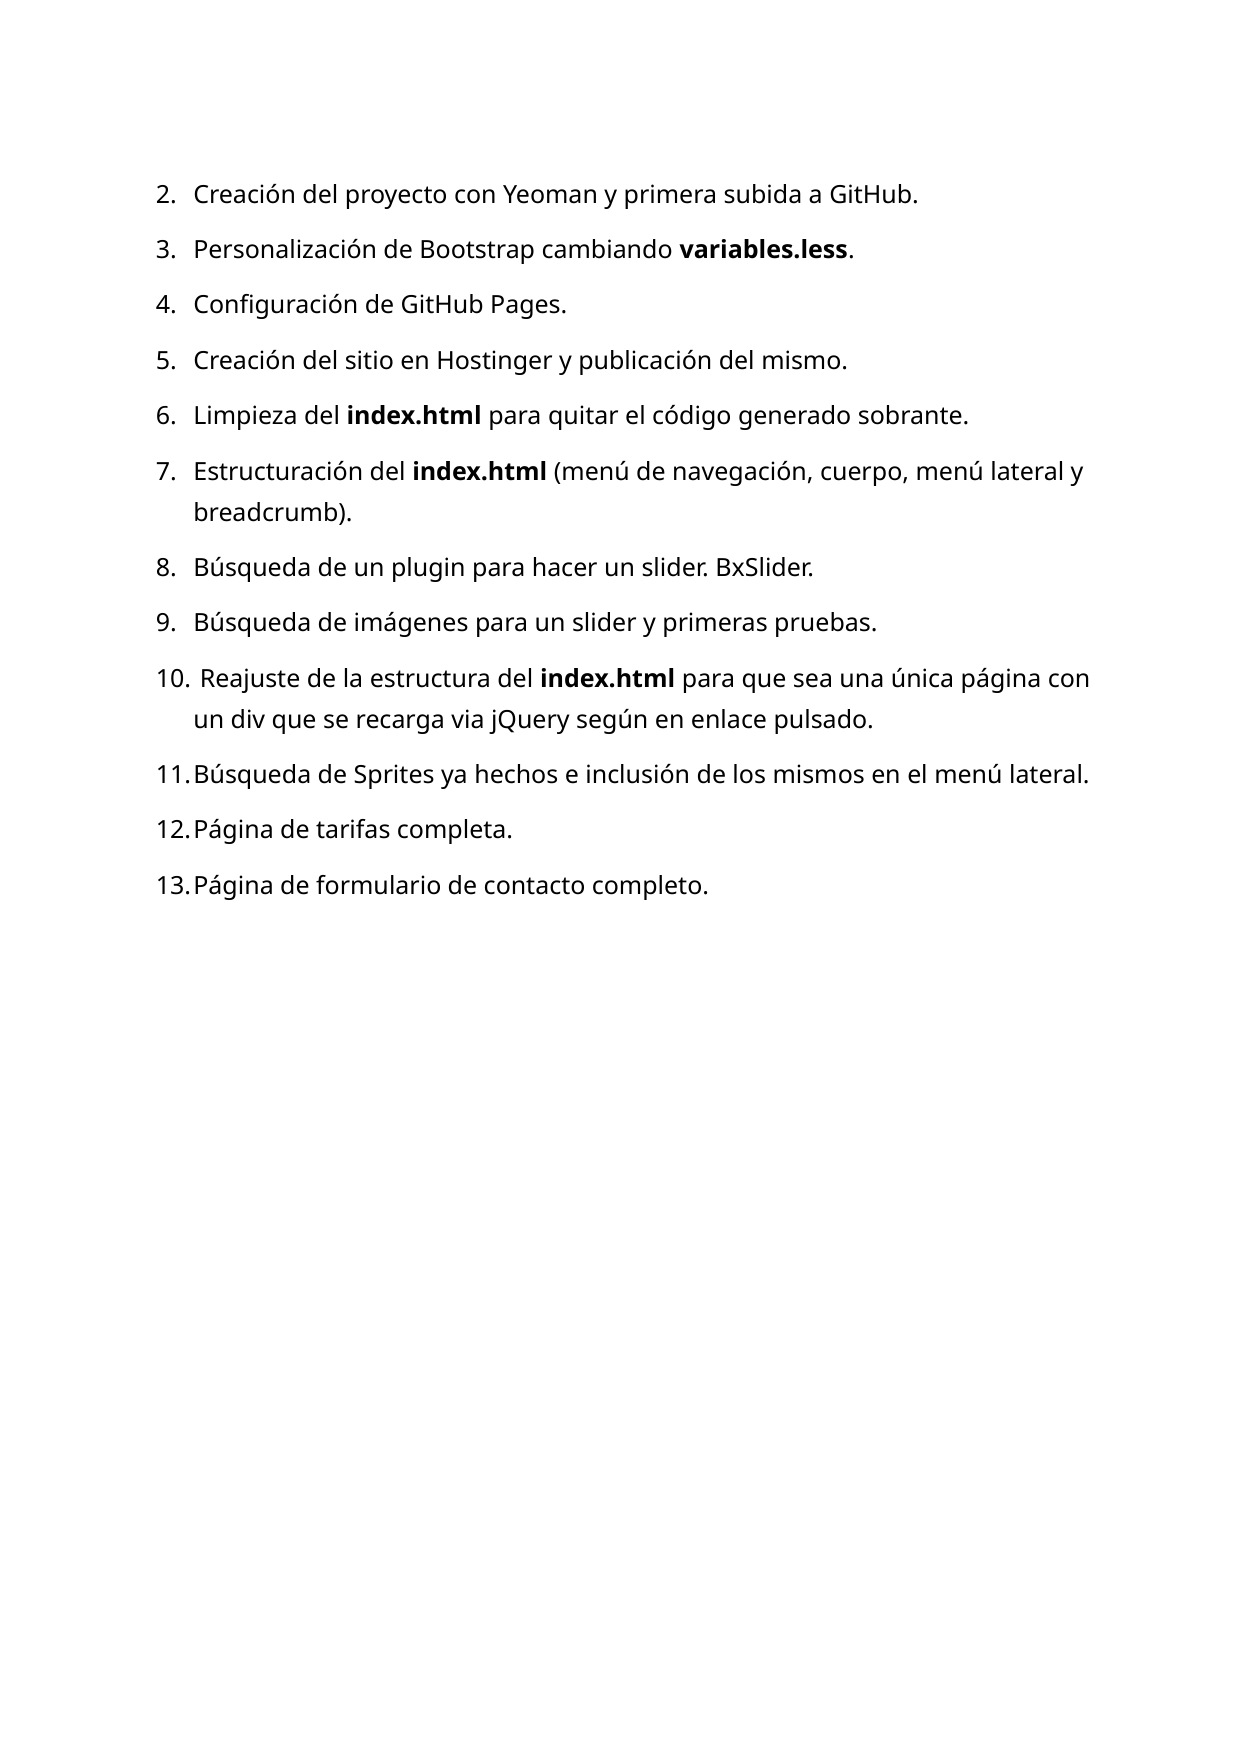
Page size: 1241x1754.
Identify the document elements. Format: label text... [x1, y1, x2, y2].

list Página de tarifas completa. [156, 812, 1122, 846]
list Configuración de GitHub Pages. [156, 287, 1122, 321]
list Búsqueda de un plugin para hacer un slider. BxSlider. [156, 550, 1122, 584]
list Página de formulario de contacto completo. [156, 868, 1122, 902]
list Limpieza del index.html para quitar el código generado sobrante. [156, 398, 1122, 432]
list Estructuración del index.html (menú de navegación, cuerpo, menú lateral y breadcrumb). [156, 453, 1122, 528]
list Búsqueda de imágenes para un slider y primeras pruebas. [156, 605, 1122, 639]
list Personalización de Bootstrap cambiando variables.less. [156, 232, 1122, 266]
list Reajuste de la estructura del index.html para que sea una única página con un div que se recarga via jQuery según en enlace pulsado. [156, 661, 1122, 735]
list Creación del proyecto con Yeoman y primera subida a GitHub. [156, 176, 1122, 210]
list Búsqueda de Sprites ya hechos e inclusión de los mismos en el menú lateral. [156, 757, 1122, 791]
list Creación del sitio en Hostinger y publicación del mismo. [156, 343, 1122, 377]
